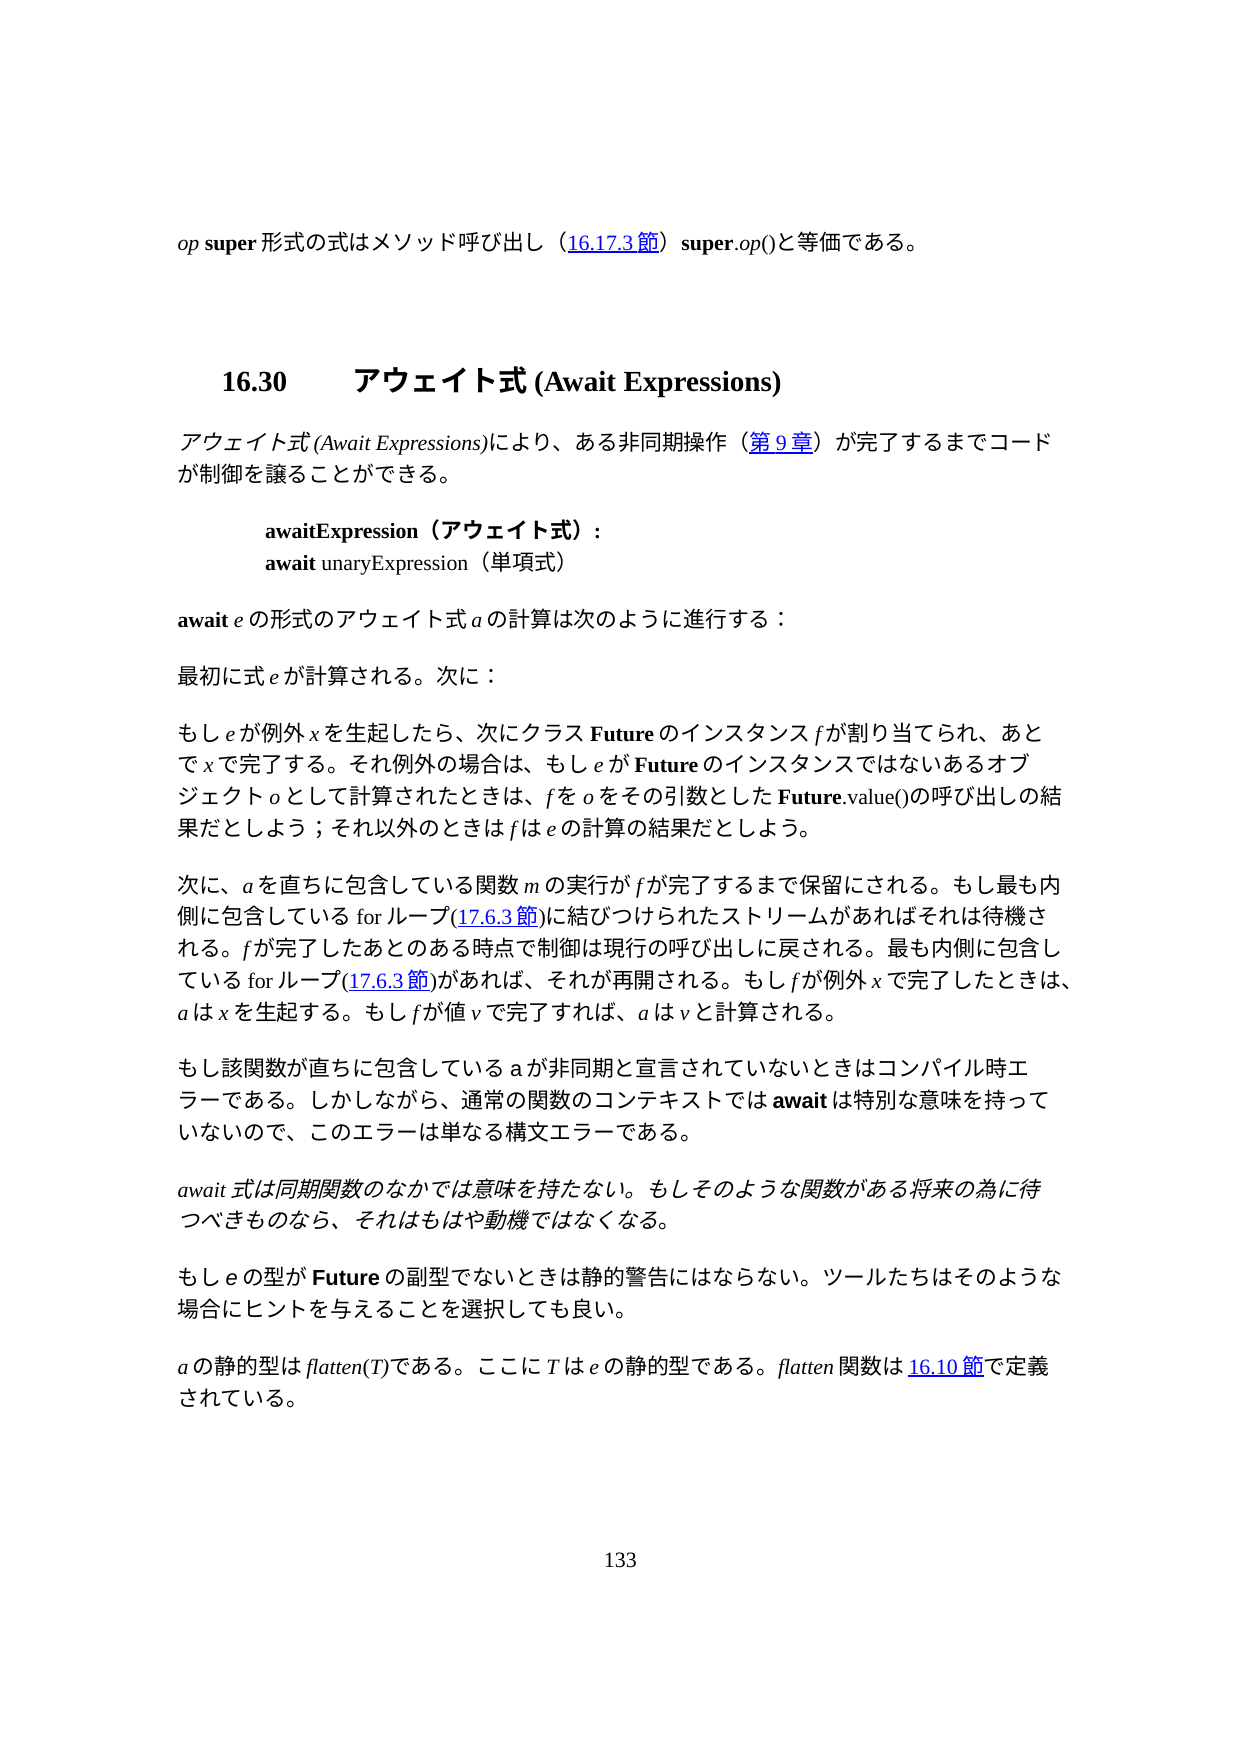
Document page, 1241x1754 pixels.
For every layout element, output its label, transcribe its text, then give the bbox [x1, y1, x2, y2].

text await eの形式のアウェイト式aの計算は次のように進行する： [177, 602, 1063, 634]
text await式は同期関数のなかでは意味を持たない。もしそのような関数がある将来の為に待つべきものなら、それはもはや動機ではなくなる。 [177, 1172, 1063, 1235]
text 次に、aを直ちに包含している関数mの実行がfが完了するまで保留にされる。もし最も内側に包含しているforループ(17.6.3節)に結びつけられたストリームがあればそれは待機される。fが完了したあとのある時点で制御は現行の呼び出しに戻される。最も内側に包含しているforループ(17.6.3節)があれば、それが再開される。もしfが例外xで完了したときは、aはxを生起する。もしfが値vで完了すれば、aはvと計算される。 [177, 868, 1063, 1026]
text op super形式の式はメソッド呼び出し（16.17.3節）super.op()と等価である。 [177, 225, 1063, 257]
text もしeの型がFutureの副型でないときは静的警告にはならない。ツールたちはそのような場合にヒントを与えることを選択しても良い。 [177, 1260, 1063, 1323]
text もし該関数が直ちに包含しているaが非同期と宣言されていないときはコンパイル時エラーである。しかしながら、通常の関数のコンテキストではawaitは特別な意味を持っていないので、このエラーは単なる構文エラーである。 [177, 1051, 1063, 1146]
subtitle アウェイト式 (Await Expressions) [221, 357, 1063, 400]
text もしeが例外xを生起したら、次にクラスFutureのインスタンスfが割り当てられ、あとでxで完了する。それ例外の場合は、もしeがFutureのインスタンスではないあるオブジェクトoとして計算されたときは、fをoをその引数としたFuture.value()の呼び出しの結果だとしよう；それ以外のときはfはeの計算の結果だとしよう。 [177, 716, 1063, 842]
text aの静的型はflatten(T)である。ここにTはeの静的型である。flatten関数は16.10節で定義されている。 [177, 1349, 1063, 1412]
text await unaryExpression（単項式） [265, 545, 1063, 577]
text awaitExpression（アウェイト式）: [265, 513, 1063, 545]
text アウェイト式 (Await Expressions)により、ある非同期操作（第9章）が完了するまでコードが制御を譲ることができる。 [177, 425, 1063, 488]
text 最初に式eが計算される。次に： [177, 659, 1063, 691]
